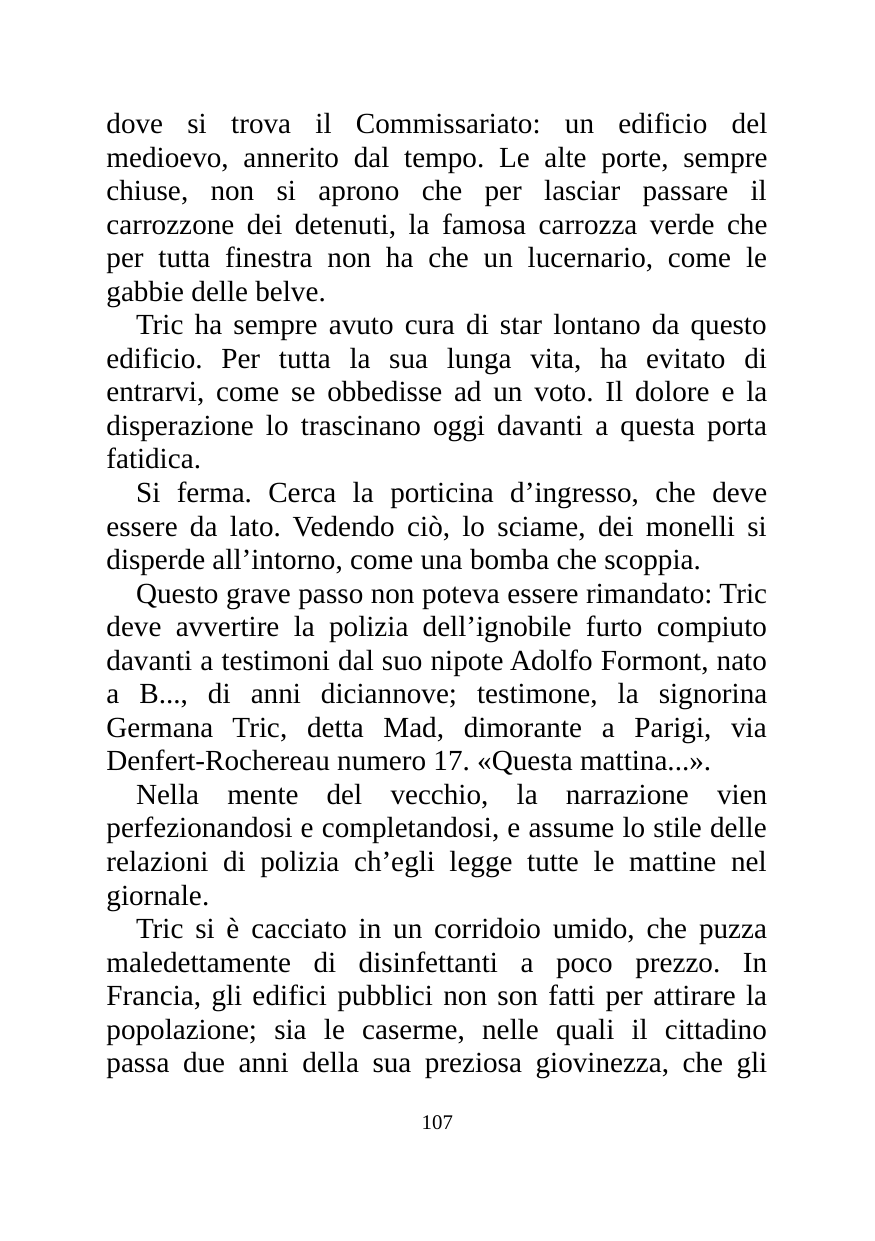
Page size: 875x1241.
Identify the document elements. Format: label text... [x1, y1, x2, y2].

text dove si trova il Commissariato: un edificio del medioevo, annerito dal tempo. Le alte porte, sempre chiuse, non si aprono che per lasciar passare il carrozzone dei detenuti, la famosa carrozza verde che per tutta finestra non ha che un lucernario, come le gabbie delle belve. [106, 106, 768, 307]
text Tric ha sempre avuto cura di star lontano da questo edificio. Per tutta la sua lunga vita, ha evitato di entrarvi, come se obbedisse ad un voto. Il dolore e la disperazione lo trascinano oggi davanti a questa porta fatidica. [106, 307, 768, 475]
text Si ferma. Cerca la porticina d’ingresso, che deve essere da lato. Vedendo ciò, lo sciame, dei monelli si disperde all’intorno, come una bomba che scoppia. [106, 475, 768, 576]
text Questo grave passo non poteva essere rimandato: Tric deve avvertire la polizia dell’ignobile furto compiuto davanti a testimoni dal suo nipote Adolfo Formont, nato a B..., di anni diciannove; testimone, la signorina Germana Tric, detta Mad, dimorante a Parigi, via Denfert-Rochereau numero 17. «Questa mattina...». [106, 576, 768, 777]
text Nella mente del vecchio, la narrazione vien perfezionandosi e completandosi, e assume lo stile delle relazioni di polizia ch’egli legge tutte le mattine nel giornale. [106, 777, 768, 911]
text Tric si è cacciato in un corridoio umido, che puzza maledettamente di disinfettanti a poco prezzo. In Francia, gli edifici pubblici non son fatti per attirare la popolazione; sia le caserme, nelle quali il cittadino passa due anni della sua preziosa giovinezza, che gli [106, 911, 768, 1079]
